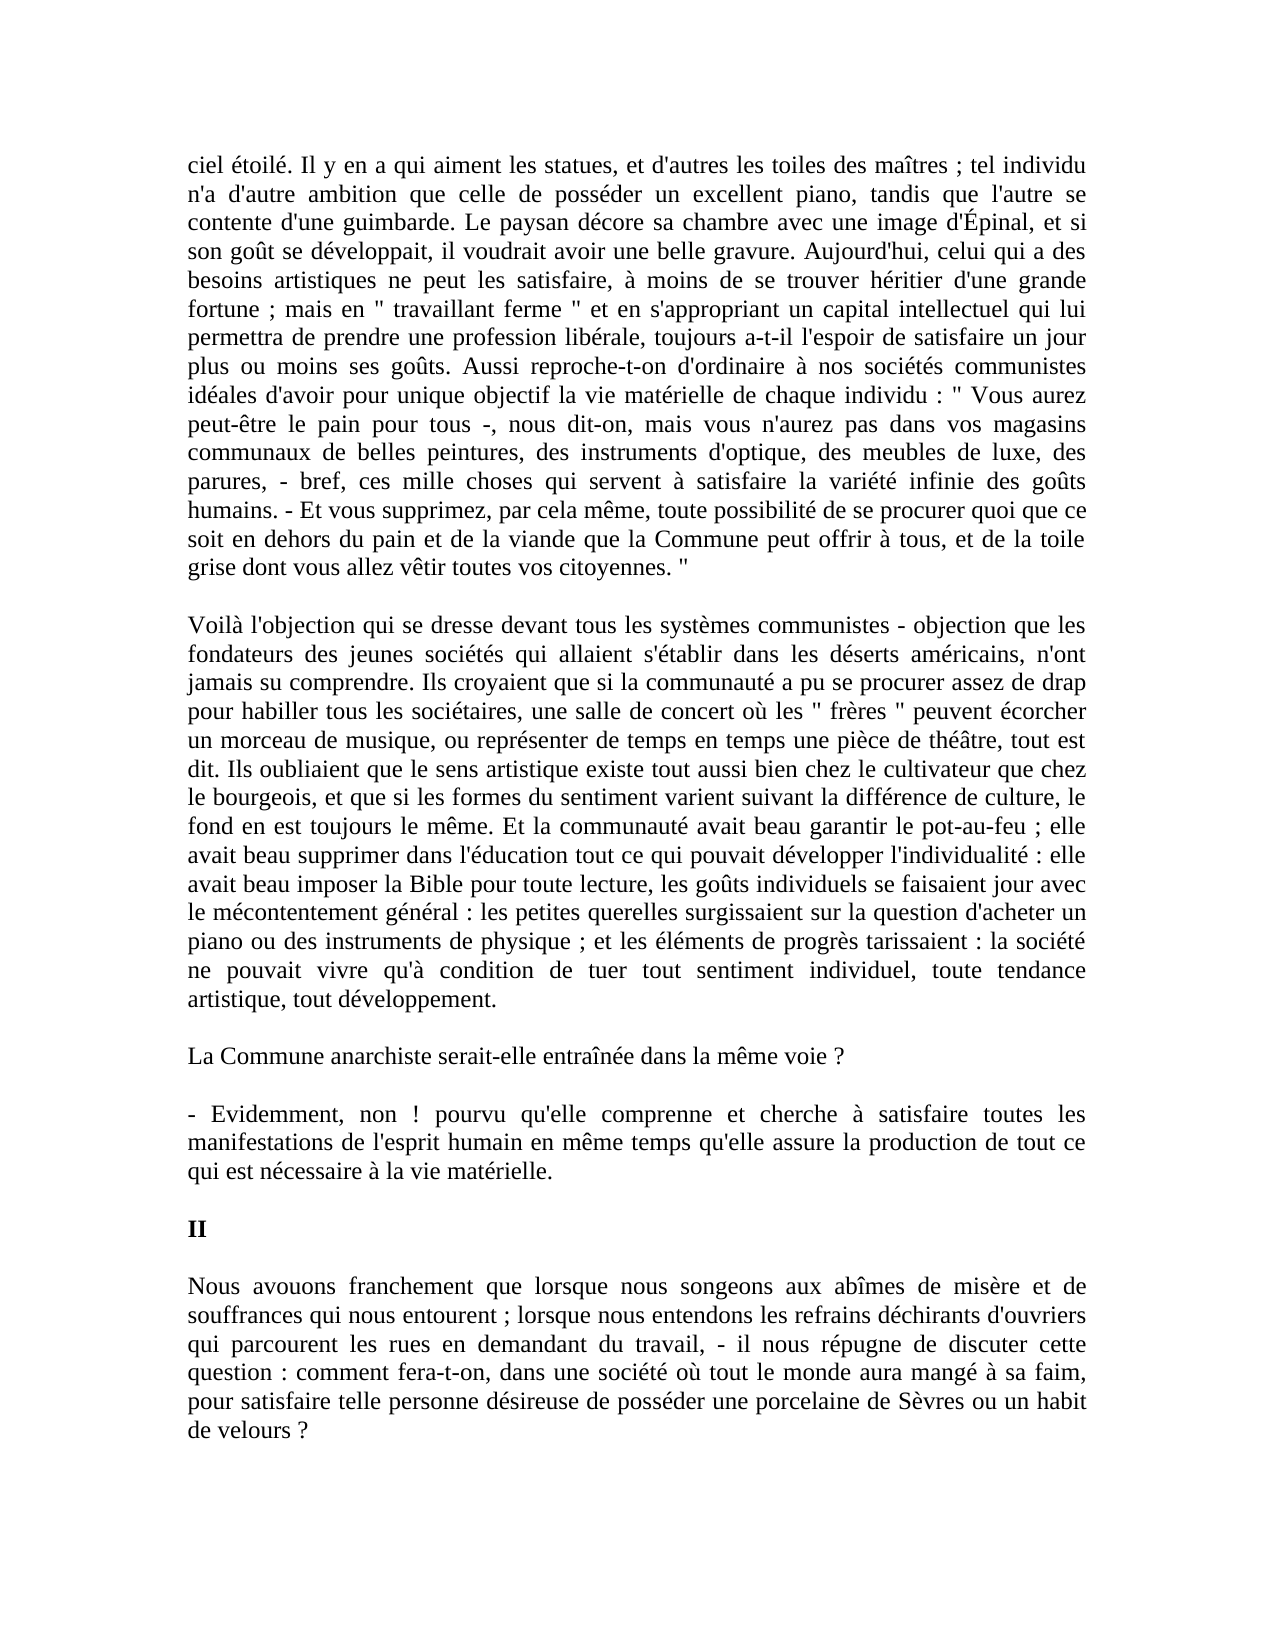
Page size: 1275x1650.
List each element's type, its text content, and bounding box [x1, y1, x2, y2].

text ciel étoilé. Il y en a qui aiment les statues, et d'autres les toiles des maîtres ; tel individu n'a d'autre ambition que celle de posséder un excellent piano, tandis que l'autre se contente d'une guimbarde. Le paysan décore sa chambre avec une image d'Épinal, et si son goût se développait, il voudrait avoir une belle gravure. Aujourd'hui, celui qui a des besoins artistiques ne peut les satisfaire, à moins de se trouver héritier d'une grande fortune ; mais en " travaillant ferme " et en s'appropriant un capital intellectuel qui lui permettra de prendre une profession libérale, toujours a-t-il l'espoir de satisfaire un jour plus ou moins ses goûts. Aussi reproche-t-on d'ordinaire à nos sociétés communistes idéales d'avoir pour unique objectif la vie matérielle de chaque individu : " Vous aurez peut-être le pain pour tous -, nous dit-on, mais vous n'aurez pas dans vos magasins communaux de belles peintures, des instruments d'optique, des meubles de luxe, des parures, - bref, ces mille choses qui servent à satisfaire la variété infinie des goûts humains. - Et vous supprimez, par cela même, toute possibilité de se procurer quoi que ce soit en dehors du pain et de la viande que la Commune peut offrir à tous, et de la toile grise dont vous allez vêtir toutes vos citoyennes. " [187, 150, 1087, 581]
text - Evidemment, non ! pourvu qu'elle comprenne et cherche à satisfaire toutes les manifestations de l'esprit humain en même temps qu'elle assure la production de tout ce qui est nécessaire à la vie matérielle. [187, 1099, 1087, 1185]
text La Commune anarchiste serait-elle entraînée dans la même voie ? [187, 1041, 1087, 1070]
text Voilà l'objection qui se dresse devant tous les systèmes communistes - objection que les fondateurs des jeunes sociétés qui allaient s'établir dans les déserts américains, n'ont jamais su comprendre. Ils croyaient que si la communauté a pu se procurer assez de drap pour habiller tous les sociétaires, une salle de concert où les " frères " peuvent écorcher un morceau de musique, ou représenter de temps en temps une pièce de théâtre, tout est dit. Ils oubliaient que le sens artistique existe tout aussi bien chez le cultivateur que chez le bourgeois, et que si les formes du sentiment varient suivant la différence de culture, le fond en est toujours le même. Et la communauté avait beau garantir le pot-au-feu ; elle avait beau supprimer dans l'éducation tout ce qui pouvait développer l'individualité : elle avait beau imposer la Bible pour toute lecture, les goûts individuels se faisaient jour avec le mécontentement général : les petites querelles surgissaient sur la question d'acheter un piano ou des instruments de physique ; et les éléments de progrès tarissaient : la société ne pouvait vivre qu'à condition de tuer tout sentiment individuel, toute tendance artistique, tout développement. [187, 610, 1087, 1012]
text II [187, 1214, 1087, 1242]
text Nous avouons franchement que lorsque nous songeons aux abîmes de misère et de souffrances qui nous entourent ; lorsque nous entendons les refrains déchirants d'ouvriers qui parcourent les rues en demandant du travail, - il nous répugne de discuter cette question : comment fera-t-on, dans une société où tout le monde aura mangé à sa faim, pour satisfaire telle personne désireuse de posséder une porcelaine de Sèvres ou un habit de velours ? [187, 1271, 1087, 1444]
